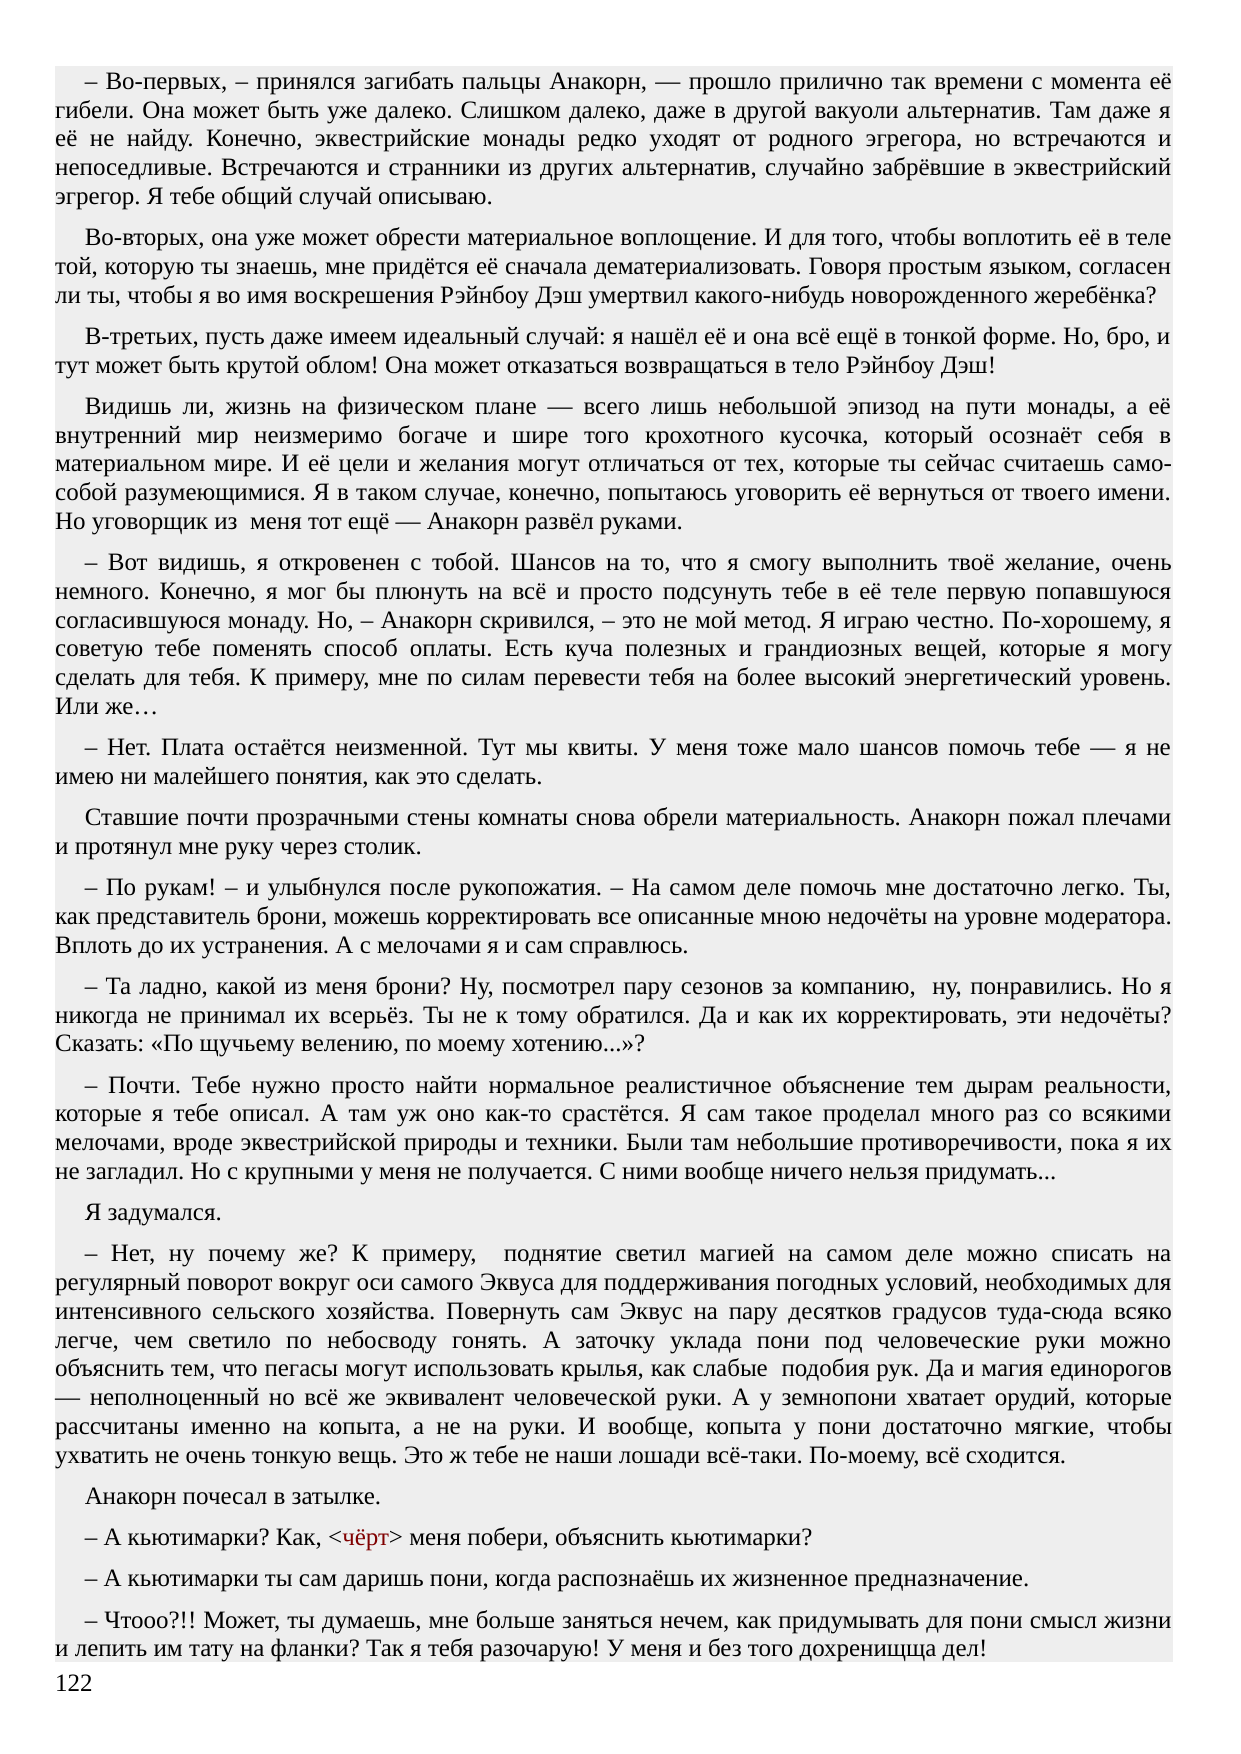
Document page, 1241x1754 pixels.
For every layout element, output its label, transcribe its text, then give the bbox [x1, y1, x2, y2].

text – Нет, ну почему же? К примеру, поднятие светил магией на самом деле можно списать на регулярный поворот вокруг оси самого Эквуса для поддерживания погодных условий, необходимых для интенсивного сельского хозяйства. Повернуть сам Эквус на пару десятков градусов туда-сюда всяко легче, чем светило по небосводу гонять. А заточку уклада пони под человеческие руки можно объяснить тем, что пегасы могут использовать крылья, как слабые подобия рук. Да и магия единорогов — неполноценный но всё же эквивалент человеческой руки. А у земнопони хватает орудий, которые рассчитаны именно на копыта, а не на руки. И вообще, копыта у пони достаточно мягкие, чтобы ухватить не очень тонкую вещь. Это ж тебе не наши лошади всё-таки. По-моему, всё сходится. [55, 1238, 1173, 1468]
text Видишь ли, жизнь на физическом плане — всего лишь небольшой эпизод на пути монады, а её внутренний мир неизмеримо богаче и шире того крохотного кусочка, который осознаёт себя в материальном мире. И её цели и желания могут отличаться от тех, которые ты сейчас считаешь само-собой разумеющимися. Я в таком случае, конечно, попытаюсь уговорить её вернуться от твоего имени. Но уговорщик из меня тот ещё — Анакорн развёл руками. [55, 391, 1173, 535]
text Ставшие почти прозрачными стены комнаты снова обрели материальность. Анакорн пожал плечами и протянул мне руку через столик. [55, 802, 1173, 860]
text – Та ладно, какой из меня брони? Ну, посмотрел пару сезонов за компанию, ну, понравились. Но я никогда не принимал их всерьёз. Ты не к тому обратился. Да и как их корректировать, эти недочёты? Сказать: «По щучьему велению, по моему хотению...»? [55, 971, 1173, 1057]
text Во-вторых, она уже может обрести материальное воплощение. И для того, чтобы воплотить её в теле той, которую ты знаешь, мне придётся её сначала дематериализовать. Говоря простым языком, согласен ли ты, чтобы я во имя воскрешения Рэйнбоу Дэш умертвил какого-нибудь новорожденного жеребёнка? [55, 222, 1173, 308]
text – Во-первых, – принялся загибать пальцы Анакорн, — прошло прилично так времени с момента её гибели. Она может быть уже далеко. Слишком далеко, даже в другой вакуоли альтернатив. Там даже я её не найду. Конечно, эквестрийские монады редко уходят от родного эгрегора, но встречаются и непоседливые. Встречаются и странники из других альтернатив, случайно забрёвшие в эквестрийский эгрегор. Я тебе общий случай описываю. [55, 66, 1173, 210]
text – А кьютимарки? Как, <чёрт> меня побери, объяснить кьютимарки? [55, 1522, 1173, 1551]
text Я задумался. [55, 1197, 1173, 1226]
text Анакорн почесал в затылке. [55, 1481, 1173, 1510]
text – Почти. Тебе нужно просто найти нормальное реалистичное объяснение тем дырам реальности, которые я тебе описал. А там уж оно как-то срастётся. Я сам такое проделал много раз со всякими мелочами, вроде эквестрийской природы и техники. Были там небольшие противоречивости, пока я их не загладил. Но с крупными у меня не получается. С ними вообще ничего нельзя придумать... [55, 1070, 1173, 1185]
text В-третьих, пусть даже имеем идеальный случай: я нашёл её и она всё ещё в тонкой форме. Но, бро, и тут может быть крутой облом! Она может отказаться возвращаться в тело Рэйнбоу Дэш! [55, 321, 1173, 378]
text – По рукам! – и улыбнулся после рукопожатия. – На самом деле помочь мне достаточно легко. Ты, как представитель брони, можешь корректировать все описанные мною недочёты на уровне модератора. Вплоть до их устранения. А с мелочами я и сам справлюсь. [55, 872, 1173, 958]
text – Чтооо?!! Может, ты думаешь, мне больше заняться нечем, как придумывать для пони смысл жизни и лепить им тату на фланки? Так я тебя разочарую! У меня и без того дохренищща дел! [55, 1605, 1173, 1662]
text – Нет. Плата остаётся неизменной. Тут мы квиты. У меня тоже мало шансов помочь тебе — я не имею ни малейшего понятия, как это сделать. [55, 732, 1173, 790]
text – А кьютимарки ты сам даришь пони, когда распознаёшь их жизненное предназначение. [55, 1563, 1173, 1592]
text – Вот видишь, я откровенен с тобой. Шансов на то, что я смогу выполнить твоё желание, очень немного. Конечно, я мог бы плюнуть на всё и просто подсунуть тебе в её теле первую попавшуюся согласившуюся монаду. Но, – Анакорн скривился, – это не мой метод. Я играю честно. По-хорошему, я советую тебе поменять способ оплаты. Есть куча полезных и грандиозных вещей, которые я могу сделать для тебя. К примеру, мне по силам перевести тебя на более высокий энергетический уровень. Или же… [55, 547, 1173, 720]
